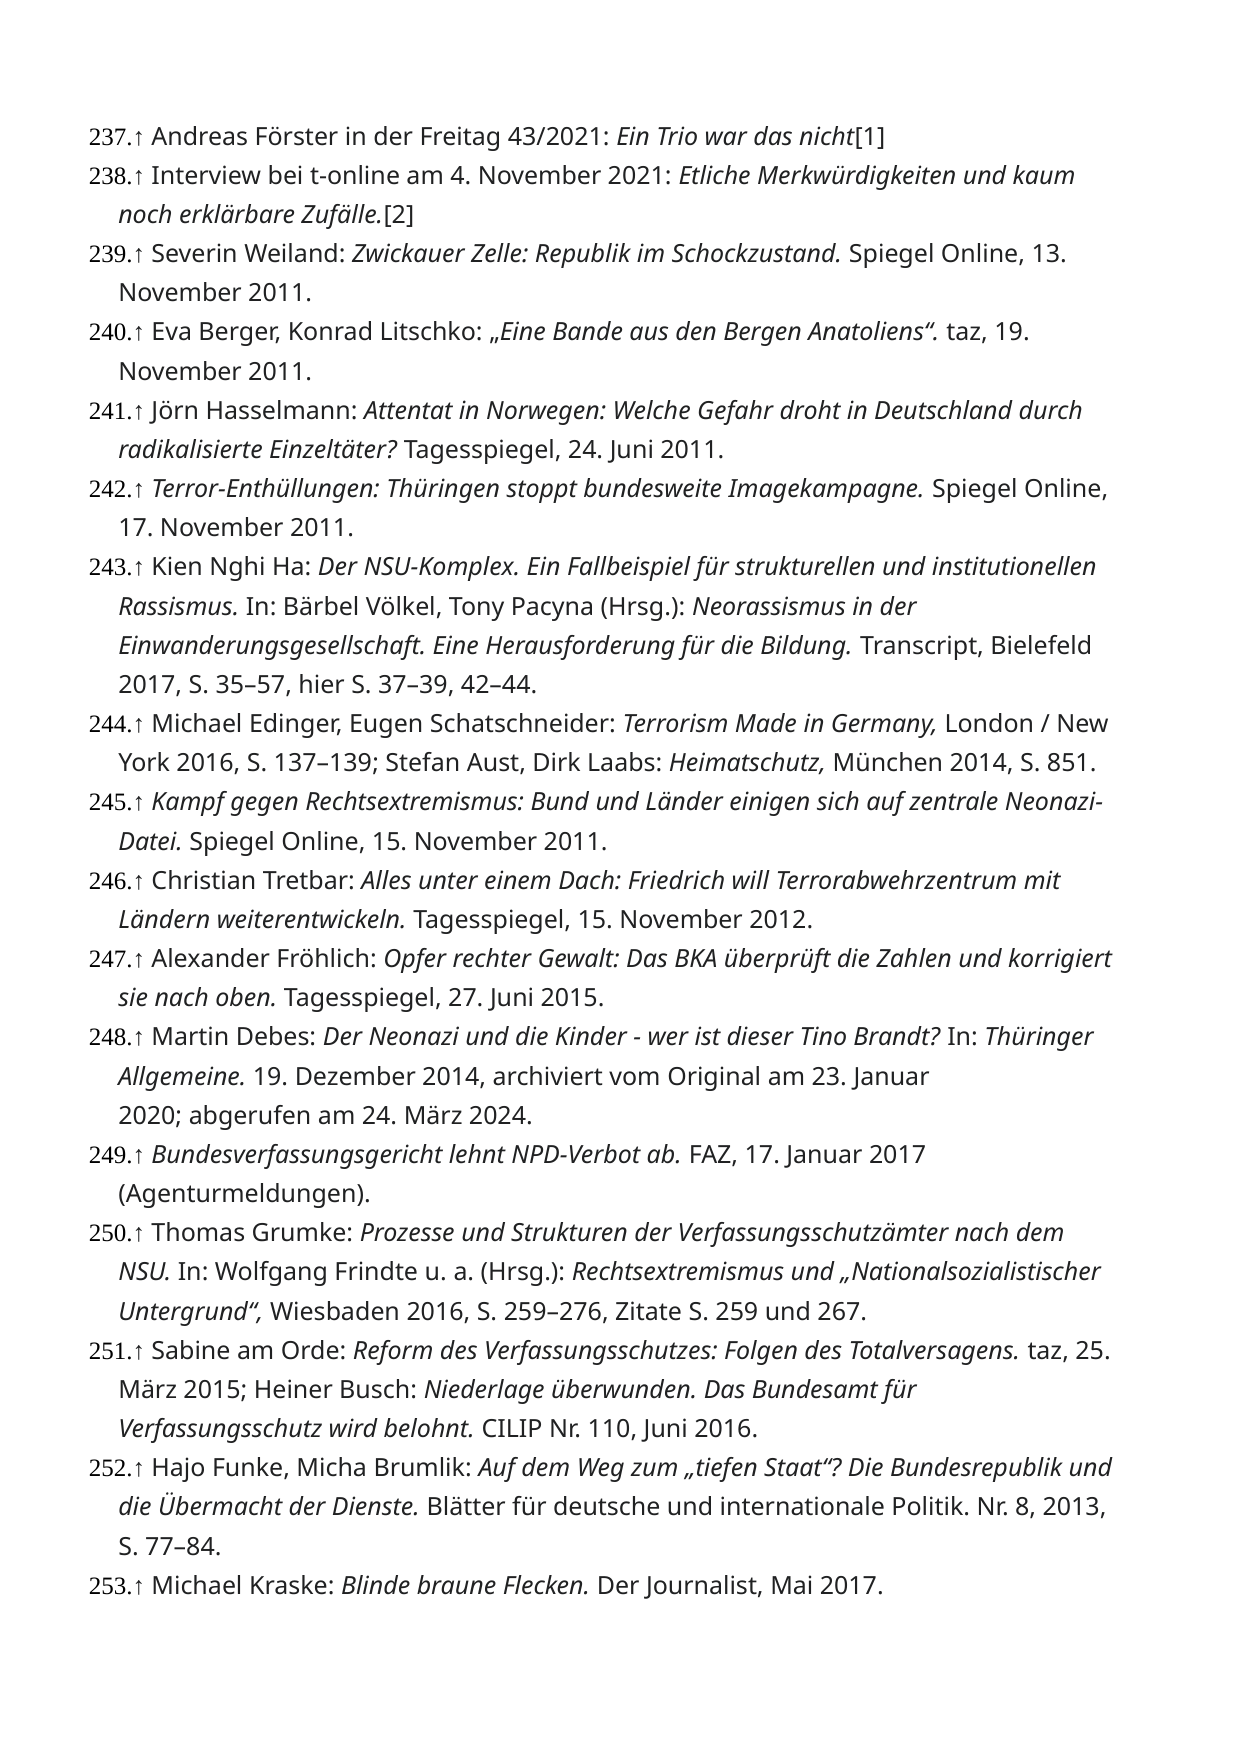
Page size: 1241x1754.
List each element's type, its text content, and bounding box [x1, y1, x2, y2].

list ↑ Hajo Funke, Micha Brumlik: Auf dem Weg zum „tiefen Staat“? Die Bundesrepublik und die Übermacht der Dienste. Blätter für deutsche und internationale Politik. Nr. 8, 2013, S. 77–84. [118, 1450, 1122, 1562]
list ↑ Christian Tretbar: Alles unter einem Dach: Friedrich will Terrorabwehrzentrum mit Ländern weiterentwickeln. Tagesspiegel, 15. November 2012. [118, 862, 1122, 936]
list ↑ Andreas Förster in der Freitag 43/2021: Ein Trio war das nicht[1] [118, 118, 1122, 152]
list ↑ Bundesverfassungsgericht lehnt NPD-Verbot ab. FAZ, 17. Januar 2017 (Agenturmeldungen). [118, 1136, 1122, 1210]
list ↑ Michael Kraske: Blinde braune Flecken. Der Journalist, Mai 2017. [118, 1567, 1122, 1601]
list ↑ Kampf gegen Rechtsextremismus: Bund und Länder einigen sich auf zentrale Neonazi-Datei. Spiegel Online, 15. November 2011. [118, 784, 1122, 857]
list ↑ Sabine am Orde: Reform des Verfassungsschutzes: Folgen des Totalversagens. taz, 25. März 2015; Heiner Busch: Niederlage überwunden. Das Bundesamt für Verfassungsschutz wird belohnt. CILIP Nr. 110, Juni 2016. [118, 1332, 1122, 1445]
list ↑ Alexander Fröhlich: Opfer rechter Gewalt: Das BKA überprüft die Zahlen und korrigiert sie nach oben. Tagesspiegel, 27. Juni 2015. [118, 941, 1122, 1014]
list ↑ Severin Weiland: Zwickauer Zelle: Republik im Schockzustand. Spiegel Online, 13. November 2011. [118, 236, 1122, 309]
list ↑ Jörn Hasselmann: Attentat in Norwegen: Welche Gefahr droht in Deutschland durch radikalisierte Einzeltäter? Tagesspiegel, 24. Juni 2011. [118, 392, 1122, 466]
list ↑ Interview bei t-online am 4. November 2021: Etliche Merkwürdigkeiten und kaum noch erklärbare Zufälle.[2] [118, 157, 1122, 231]
list ↑ Martin Debes: Der Neonazi und die Kinder - wer ist dieser Tino Brandt? In: Thüringer Allgemeine. 19. Dezember 2014, archiviert vom Original am 23. Januar 2020; abgerufen am 24. März 2024. [118, 1019, 1122, 1131]
list ↑ Terror-Enthüllungen: Thüringen stoppt bundesweite Imagekampagne. Spiegel Online, 17. November 2011. [118, 471, 1122, 544]
list ↑ Eva Berger, Konrad Litschko: „Eine Bande aus den Bergen Anatoliens“. taz, 19. November 2011. [118, 314, 1122, 387]
list ↑ Michael Edinger, Eugen Schatschneider: Terrorism Made in Germany, London / New York 2016, S. 137–139; Stefan Aust, Dirk Laabs: Heimatschutz, München 2014, S. 851. [118, 706, 1122, 779]
list ↑ Kien Nghi Ha: Der NSU-Komplex. Ein Fallbeispiel für strukturellen und institutionellen Rassismus. In: Bärbel Völkel, Tony Pacyna (Hrsg.): Neorassismus in der Einwanderungsgesellschaft. Eine Herausforderung für die Bildung. Transcript, Bielefeld 2017, S. 35–57, hier S. 37–39, 42–44. [118, 549, 1122, 701]
list ↑ Thomas Grumke: Prozesse und Strukturen der Verfassungsschutzämter nach dem NSU. In: Wolfgang Frindte u. a. (Hrsg.): Rechtsextremismus und „Nationalsozialistischer Untergrund“, Wiesbaden 2016, S. 259–276, Zitate S. 259 und 267. [118, 1215, 1122, 1327]
